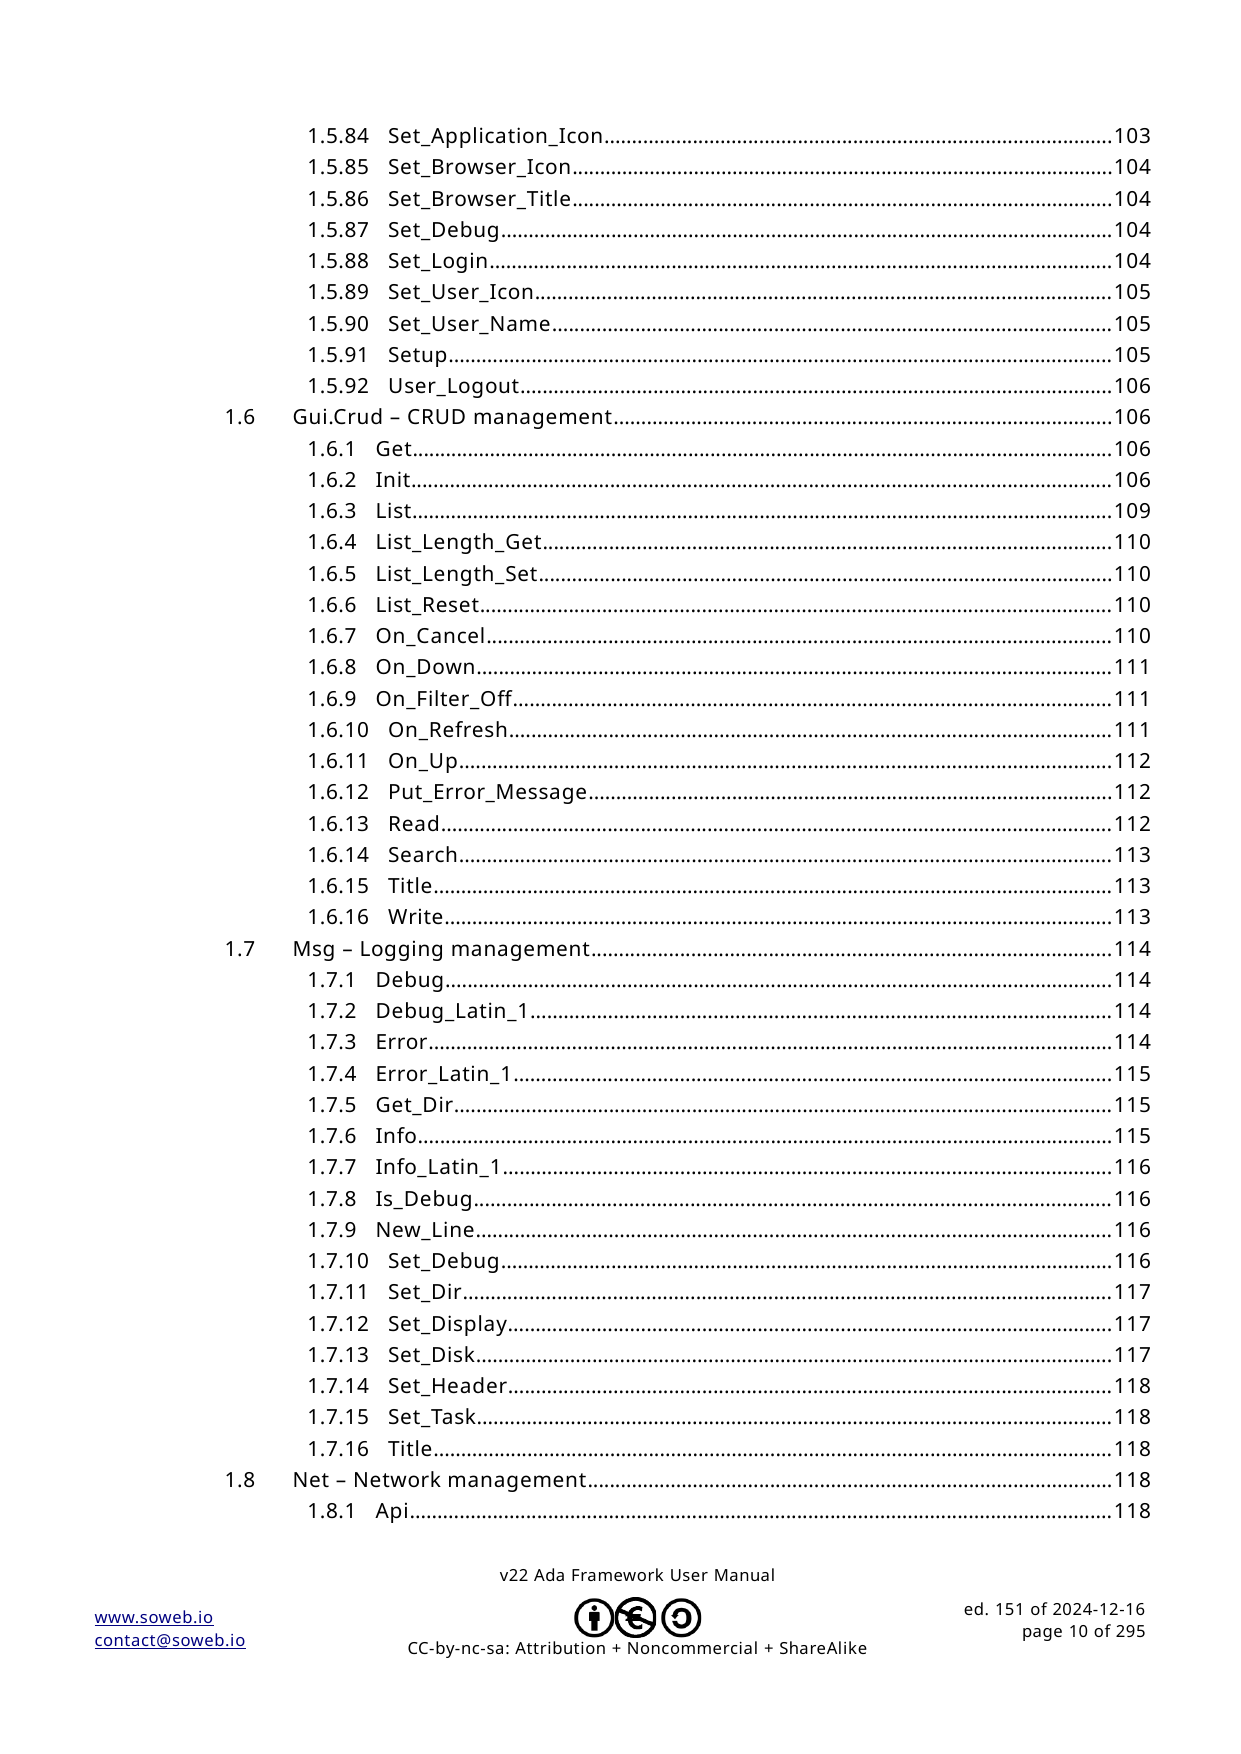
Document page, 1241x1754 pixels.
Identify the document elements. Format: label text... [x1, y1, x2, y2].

text 1.7.8 Is_Debug 116 [307, 1181, 1152, 1212]
text 1.6.15 Title 113 [307, 868, 1152, 900]
text 1.6.16 Write 113 [307, 900, 1152, 931]
picture [573, 1597, 657, 1638]
text 1.7.3 Error 114 [307, 1025, 1152, 1056]
text 1.7.13 Set_Disk 117 [307, 1337, 1152, 1368]
text 1.5.84 Set_Application_Icon 103 [307, 118, 1152, 150]
text 1.8.1 Api 118 [307, 1493, 1152, 1525]
text 1.8 Net – Network management 118 [224, 1462, 1152, 1493]
text 1.7.5 Get_Dir 115 [307, 1087, 1152, 1118]
text 1.6.3 List 109 [307, 493, 1152, 525]
text 1.7.15 Set_Task 118 [307, 1400, 1152, 1431]
text 1.7.1 Debug 114 [307, 962, 1152, 993]
text 1.7 Msg – Logging management 114 [224, 931, 1152, 962]
text 1.6.5 List_Length_Set 110 [307, 556, 1152, 587]
text 1.5.85 Set_Browser_Icon 104 [307, 150, 1152, 181]
text 1.5.92 User_Logout 106 [307, 368, 1152, 400]
text 1.7.10 Set_Debug 116 [307, 1243, 1152, 1275]
text 1.7.4 Error_Latin_1 115 [307, 1056, 1152, 1087]
text 1.7.14 Set_Header 118 [307, 1368, 1152, 1400]
text 1.6.8 On_Down 111 [307, 650, 1152, 681]
text 1.5.86 Set_Browser_Title 104 [307, 181, 1152, 212]
text 1.7.7 Info_Latin_1 116 [307, 1150, 1152, 1181]
text 1.6.4 List_Length_Get 110 [307, 525, 1152, 556]
text 1.5.87 Set_Debug 104 [307, 212, 1152, 243]
text 1.6.12 Put_Error_Message 112 [307, 775, 1152, 806]
text 1.6.7 On_Cancel 110 [307, 618, 1152, 650]
text 1.5.91 Setup 105 [307, 337, 1152, 368]
text 1.6.10 On_Refresh 111 [307, 712, 1152, 743]
text 1.6.14 Search 113 [307, 837, 1152, 868]
text 1.6.2 Init 106 [307, 462, 1152, 493]
text 1.7.9 New_Line 116 [307, 1212, 1152, 1243]
text 1.6 Gui.Crud – CRUD management 106 [224, 400, 1152, 431]
text 1.5.90 Set_User_Name 105 [307, 306, 1152, 337]
text 1.6.9 On_Filter_Off 111 [307, 681, 1152, 712]
text 1.6.6 List_Reset 110 [307, 587, 1152, 618]
text 1.6.11 On_Up 112 [307, 743, 1152, 775]
text 1.5.88 Set_Login 104 [307, 243, 1152, 275]
text 1.5.89 Set_User_Icon 105 [307, 275, 1152, 306]
text 1.7.6 Info 115 [307, 1118, 1152, 1150]
text 1.7.11 Set_Dir 117 [307, 1275, 1152, 1306]
picture [660, 1597, 702, 1638]
text 1.6.1 Get 106 [307, 431, 1152, 462]
text 1.7.12 Set_Display 117 [307, 1306, 1152, 1337]
text 1.6.13 Read 112 [307, 806, 1152, 837]
text 1.7.2 Debug_Latin_1 114 [307, 993, 1152, 1025]
text 1.7.16 Title 118 [307, 1431, 1152, 1462]
